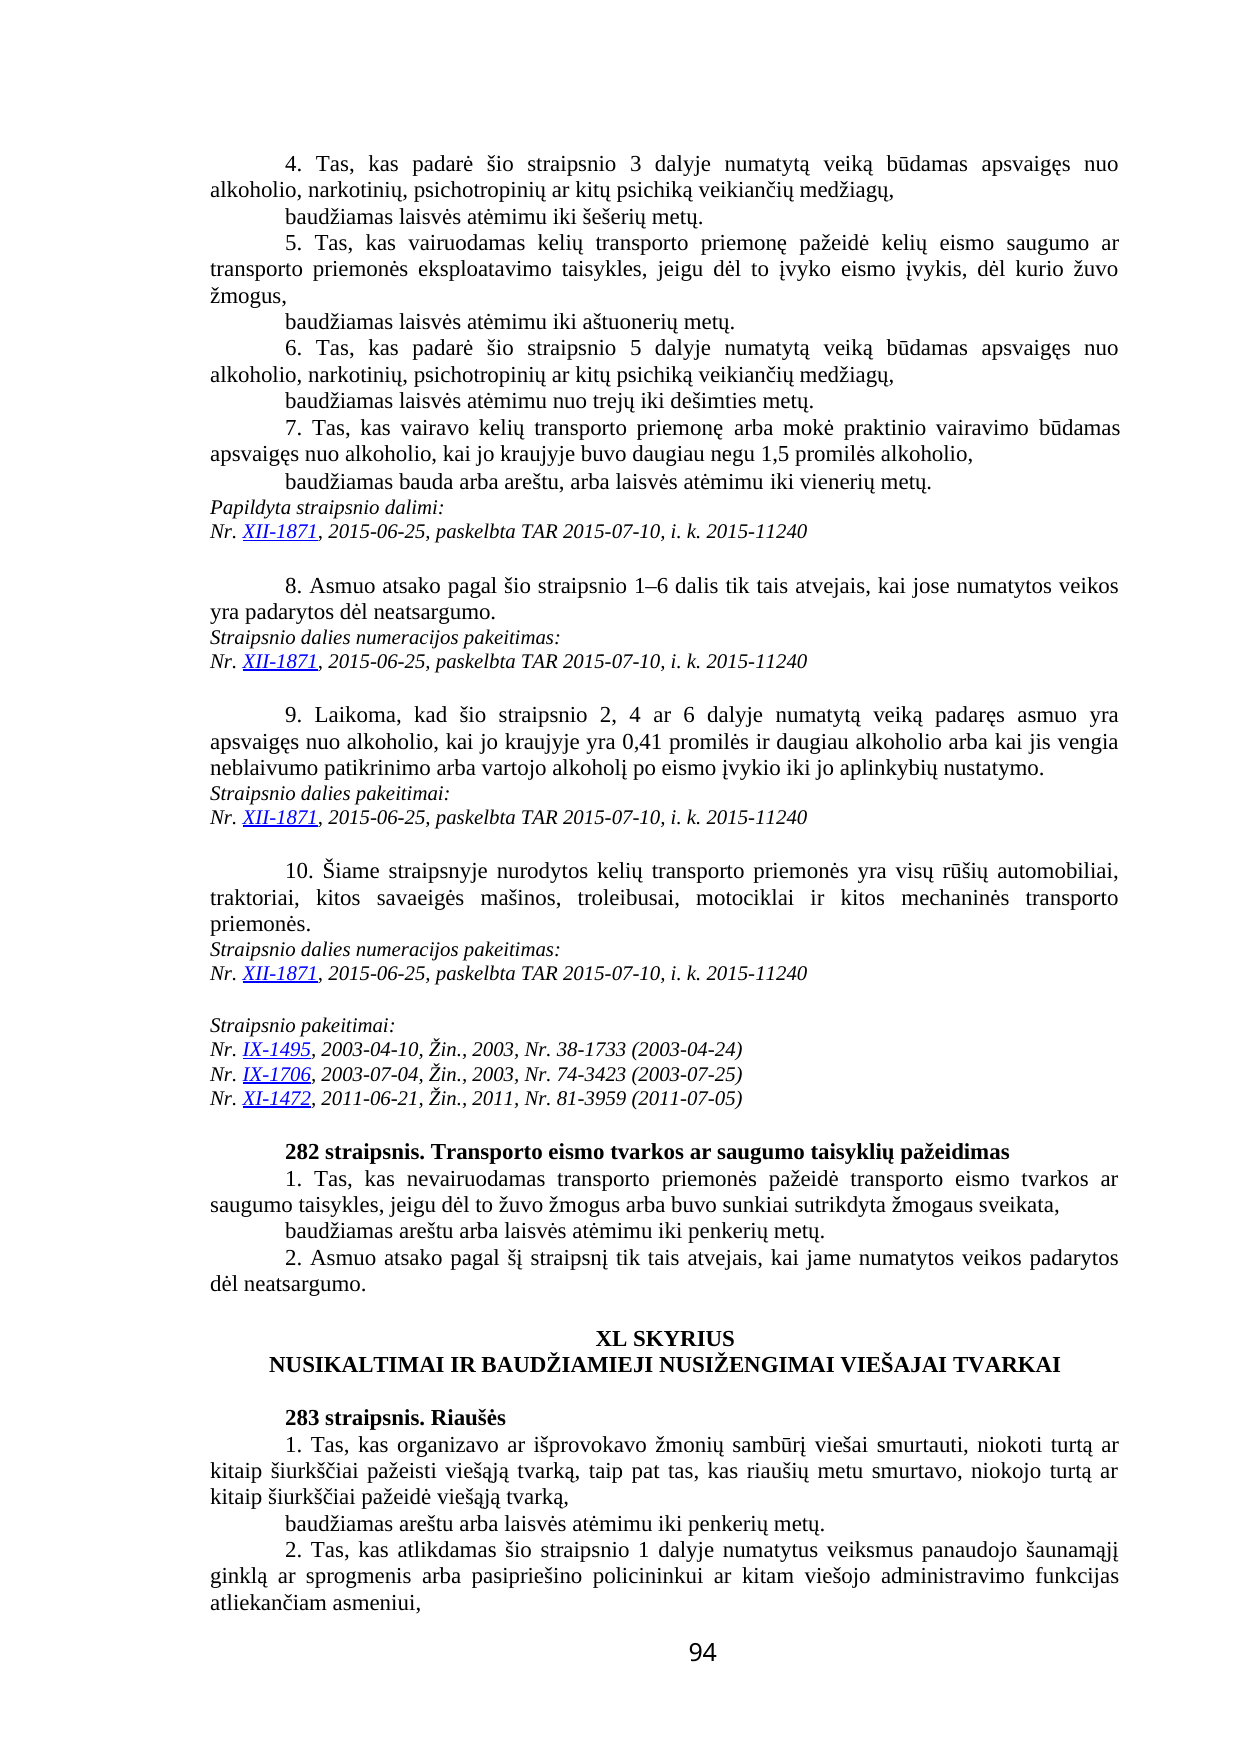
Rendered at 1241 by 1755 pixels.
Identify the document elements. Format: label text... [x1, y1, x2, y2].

text Nr. XI-1472, 2011-06-21, Žin., 2011, Nr. 81-3959 (2011-07-05) [210, 1086, 1120, 1109]
text Nr. XII-1871, 2015-06-25, paskelbta TAR 2015-07-10, i. k. 2015-11240 [210, 649, 1120, 673]
text 10. Šiame straipsnyje nurodytos kelių transporto priemonės yra visų rūšių automobiliai, traktoriai, kitos savaeigės mašinos, troleibusai, motociklai ir kitos mechaninės transporto priemonės. [210, 857, 1120, 936]
text 4. Tas, kas padarė šio straipsnio 3 dalyje numatytą veiką būdamas apsvaigęs nuo alkoholio, narkotinių, psichotropinių ar kitų psichiką veikiančių medžiagų, [210, 150, 1120, 203]
text Nr. IX-1706, 2003-07-04, Žin., 2003, Nr. 74-3423 (2003-07-25) [210, 1061, 1120, 1086]
text XL SKYRIUS [210, 1325, 1120, 1352]
text baudžiamas laisvės atėmimu nuo trejų iki dešimties metų. [210, 387, 1120, 413]
text Straipsnio dalies numeracijos pakeitimas: [210, 624, 1120, 649]
text 9. Laikoma, kad šio straipsnio 2, 4 ar 6 dalyje numatytą veiką padaręs asmuo yra apsvaigęs nuo alkoholio, kai jo kraujyje yra 0,41 promilės ir daugiau alkoholio arba kai jis vengia neblaivumo patikrinimo arba vartojo alkoholį po eismo įvykio iki jo aplinkybių nustatymo. [210, 701, 1120, 781]
text baudžiamas areštu arba laisvės atėmimu iki penkerių metų. [210, 1217, 1120, 1244]
text NUSIKALTIMAI IR BAUDŽIAMIEJI NUSIŽENGIMAI VIEŠAJAI TVARKAI [210, 1352, 1120, 1378]
text Nr. XII-1871, 2015-06-25, paskelbta TAR 2015-07-10, i. k. 2015-11240 [210, 519, 1120, 543]
text 7. Tas, kas vairavo kelių transporto priemonę arba mokė praktinio vairavimo būdamas apsvaigęs nuo alkoholio, kai jo kraujyje buvo daugiau negu 1,5 promilės alkoholio, [210, 413, 1120, 466]
text baudžiamas bauda arba areštu, arba laisvės atėmimu iki vienerių metų. [210, 466, 1120, 495]
text baudžiamas laisvės atėmimu iki aštuonerių metų. [210, 308, 1120, 334]
text 2. Tas, kas atlikdamas šio straipsnio 1 dalyje numatytus veiksmus panaudojo šaunamąjį ginklą ar sprogmenis arba pasipriešino policininkui ar kitam viešojo administravimo funkcijas atliekančiam asmeniui, [210, 1536, 1120, 1615]
text Nr. IX-1495, 2003-04-10, Žin., 2003, Nr. 38-1733 (2003-04-24) [210, 1037, 1120, 1061]
text Straipsnio dalies numeracijos pakeitimas: [210, 936, 1120, 961]
text baudžiamas laisvės atėmimu iki šešerių metų. [210, 203, 1120, 229]
text 282 straipsnis. Transporto eismo tvarkos ar saugumo taisyklių pažeidimas [210, 1138, 1120, 1165]
text 283 straipsnis. Riaušės [210, 1404, 1120, 1431]
text Papildyta straipsnio dalimi: [210, 495, 1120, 519]
text 6. Tas, kas padarė šio straipsnio 5 dalyje numatytą veiką būdamas apsvaigęs nuo alkoholio, narkotinių, psichotropinių ar kitų psichiką veikiančių medžiagų, [210, 334, 1120, 387]
text baudžiamas areštu arba laisvės atėmimu iki penkerių metų. [210, 1510, 1120, 1536]
text Straipsnio dalies pakeitimai: [210, 781, 1120, 804]
text 2. Asmuo atsako pagal šį straipsnį tik tais atvejais, kai jame numatytos veikos padarytos dėl neatsargumo. [210, 1244, 1120, 1296]
text Straipsnio pakeitimai: [210, 1013, 1120, 1037]
text Nr. XII-1871, 2015-06-25, paskelbta TAR 2015-07-10, i. k. 2015-11240 [210, 961, 1120, 984]
text 1. Tas, kas nevairuodamas transporto priemonės pažeidė transporto eismo tvarkos ar saugumo taisykles, jeigu dėl to žuvo žmogus arba buvo sunkiai sutrikdyta žmogaus sveikata, [210, 1165, 1120, 1217]
text 8. Asmuo atsako pagal šio straipsnio 1–6 dalis tik tais atvejais, kai jose numatytos veikos yra padarytos dėl neatsargumo. [210, 572, 1120, 624]
text 5. Tas, kas vairuodamas kelių transporto priemonę pažeidė kelių eismo saugumo ar transporto priemonės eksploatavimo taisykles, jeigu dėl to įvyko eismo įvykis, dėl kurio žuvo žmogus, [210, 229, 1120, 308]
text Nr. XII-1871, 2015-06-25, paskelbta TAR 2015-07-10, i. k. 2015-11240 [210, 804, 1120, 829]
text 1. Tas, kas organizavo ar išprovokavo žmonių sambūrį viešai smurtauti, niokoti turtą ar kitaip šiurkščiai pažeisti viešąją tvarką, taip pat tas, kas riaušių metu smurtavo, niokojo turtą ar kitaip šiurkščiai pažeidė viešąją tvarką, [210, 1431, 1120, 1510]
